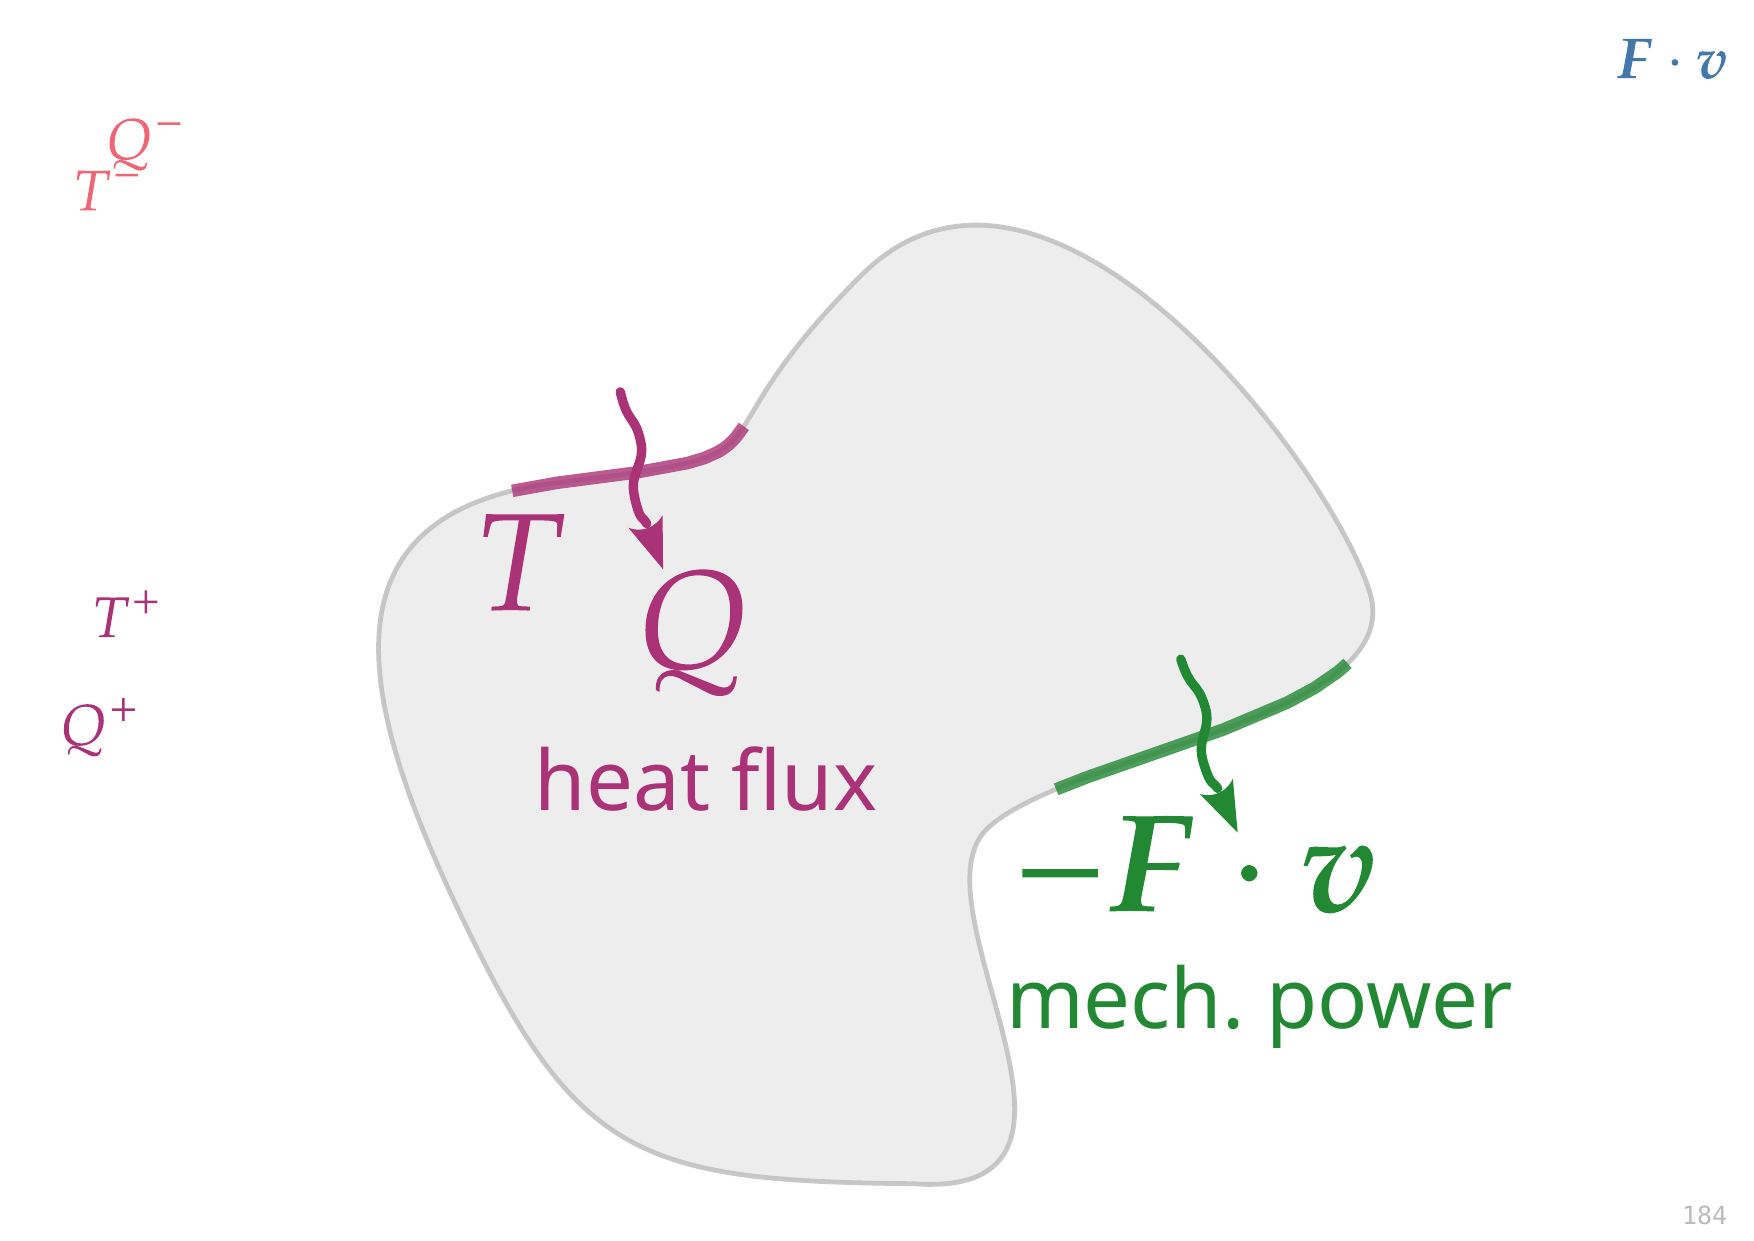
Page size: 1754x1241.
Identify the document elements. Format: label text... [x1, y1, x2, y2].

text_box [1022, 869, 1098, 878]
text_box [95, 597, 130, 638]
text_box [63, 704, 104, 757]
text_box [1617, 38, 1652, 79]
text_box [1671, 59, 1679, 66]
text_box [111, 698, 135, 722]
text_box [1109, 815, 1194, 912]
text_box [76, 170, 111, 211]
text_box [1241, 865, 1258, 882]
text_box [115, 173, 139, 177]
text_box [378, 225, 1373, 1185]
text_box [109, 118, 150, 171]
text_box mech. power [991, 920, 1500, 1028]
text_box [1697, 50, 1726, 79]
text_box [1303, 845, 1373, 914]
text_box heat flux [520, 702, 872, 810]
text_box [134, 590, 158, 614]
